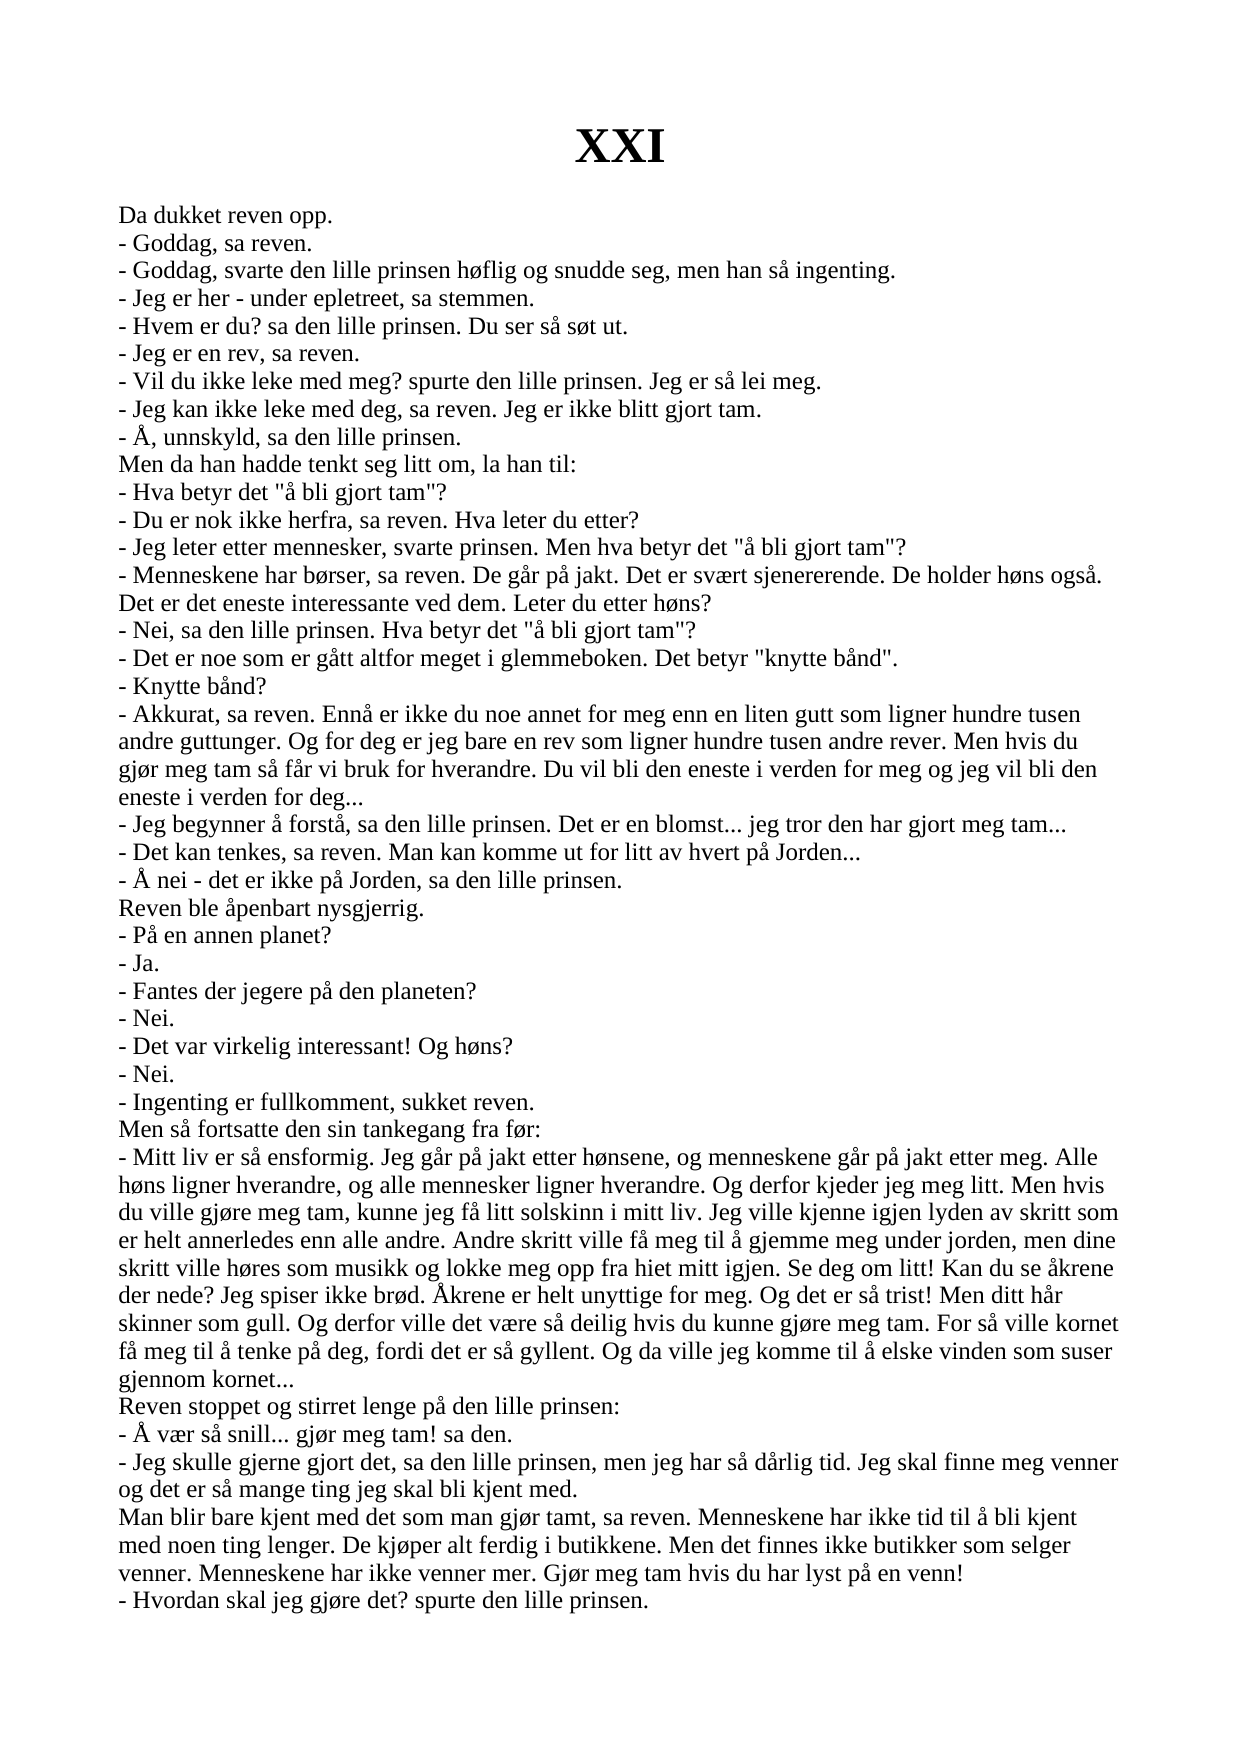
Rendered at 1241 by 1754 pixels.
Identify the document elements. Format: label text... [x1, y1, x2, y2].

text - Jeg leter etter mennesker, svarte prinsen. Men hva betyr det "å bli gjort tam"? [118, 533, 1122, 561]
text - Ja. [118, 949, 1122, 977]
subtitle XXI [118, 118, 1122, 173]
text - Nei. [118, 1004, 1122, 1032]
text - Akkurat, sa reven. Ennå er ikke du noe annet for meg enn en liten gutt som ligner hundre tusen andre guttunger. Og for deg er jeg bare en rev som ligner hundre tusen andre rever. Men hvis du gjør meg tam så får vi bruk for hverandre. Du vil bli den eneste i verden for meg og jeg vil bli den eneste i verden for deg... [118, 700, 1122, 811]
text - Goddag, sa reven. [118, 229, 1122, 256]
text - Goddag, svarte den lille prinsen høflig og snudde seg, men han så ingenting. [118, 256, 1122, 284]
text Da dukket reven opp. [118, 201, 1122, 229]
text - Knytte bånd? [118, 672, 1122, 700]
text - Mitt liv er så ensformig. Jeg går på jakt etter hønsene, og menneskene går på jakt etter meg. Alle høns ligner hverandre, og alle mennesker ligner hverandre. Og derfor kjeder jeg meg litt. Men hvis du ville gjøre meg tam, kunne jeg få litt solskinn i mitt liv. Jeg ville kjenne igjen lyden av skritt som er helt annerledes enn alle andre. Andre skritt ville få meg til å gjemme meg under jorden, men dine skritt ville høres som musikk og lokke meg opp fra hiet mitt igjen. Se deg om litt! Kan du se åkrene der nede? Jeg spiser ikke brød. Åkrene er helt unyttige for meg. Og det er så trist! Men ditt hår skinner som gull. Og derfor ville det være så deilig hvis du kunne gjøre meg tam. For så ville kornet få meg til å tenke på deg, fordi det er så gyllent. Og da ville jeg komme til å elske vinden som suser gjennom kornet... [118, 1143, 1122, 1392]
text - Det var virkelig interessant! Og høns? [118, 1032, 1122, 1060]
text - Hvordan skal jeg gjøre det? spurte den lille prinsen. [118, 1586, 1122, 1614]
text - Hvem er du? sa den lille prinsen. Du ser så søt ut. [118, 312, 1122, 339]
text Reven stoppet og stirret lenge på den lille prinsen: [118, 1392, 1122, 1420]
text - Du er nok ikke herfra, sa reven. Hva leter du etter? [118, 506, 1122, 533]
text - Menneskene har børser, sa reven. De går på jakt. Det er svært sjenererende. De holder høns også. Det er det eneste interessante ved dem. Leter du etter høns? [118, 561, 1122, 617]
text - Nei, sa den lille prinsen. Hva betyr det "å bli gjort tam"? [118, 617, 1122, 644]
text - Jeg kan ikke leke med deg, sa reven. Jeg er ikke blitt gjort tam. [118, 395, 1122, 423]
text - Jeg er her - under epletreet, sa stemmen. [118, 284, 1122, 312]
text - Det er noe som er gått altfor meget i glemmeboken. Det betyr "knytte bånd". [118, 644, 1122, 672]
text - Jeg skulle gjerne gjort det, sa den lille prinsen, men jeg har så dårlig tid. Jeg skal finne meg venner og det er så mange ting jeg skal bli kjent med. [118, 1448, 1122, 1503]
text - Vil du ikke leke med meg? spurte den lille prinsen. Jeg er så lei meg. [118, 367, 1122, 395]
text Reven ble åpenbart nysgjerrig. [118, 894, 1122, 921]
text - Hva betyr det "å bli gjort tam"? [118, 478, 1122, 506]
text - Fantes der jegere på den planeten? [118, 977, 1122, 1004]
text - Nei. [118, 1060, 1122, 1088]
text Men så fortsatte den sin tankegang fra før: [118, 1115, 1122, 1143]
text Man blir bare kjent med det som man gjør tamt, sa reven. Menneskene har ikke tid til å bli kjent med noen ting lenger. De kjøper alt ferdig i butikkene. Men det finnes ikke butikker som selger venner. Menneskene har ikke venner mer. Gjør meg tam hvis du har lyst på en venn! [118, 1503, 1122, 1586]
text - Jeg er en rev, sa reven. [118, 339, 1122, 367]
text - Å, unnskyld, sa den lille prinsen. [118, 423, 1122, 450]
text - Det kan tenkes, sa reven. Man kan komme ut for litt av hvert på Jorden... [118, 838, 1122, 866]
text - Å nei - det er ikke på Jorden, sa den lille prinsen. [118, 866, 1122, 894]
text Men da han hadde tenkt seg litt om, la han til: [118, 450, 1122, 478]
text - Jeg begynner å forstå, sa den lille prinsen. Det er en blomst... jeg tror den har gjort meg tam... [118, 811, 1122, 838]
text - Ingenting er fullkomment, sukket reven. [118, 1088, 1122, 1115]
text - På en annen planet? [118, 921, 1122, 949]
text - Å vær så snill... gjør meg tam! sa den. [118, 1420, 1122, 1448]
